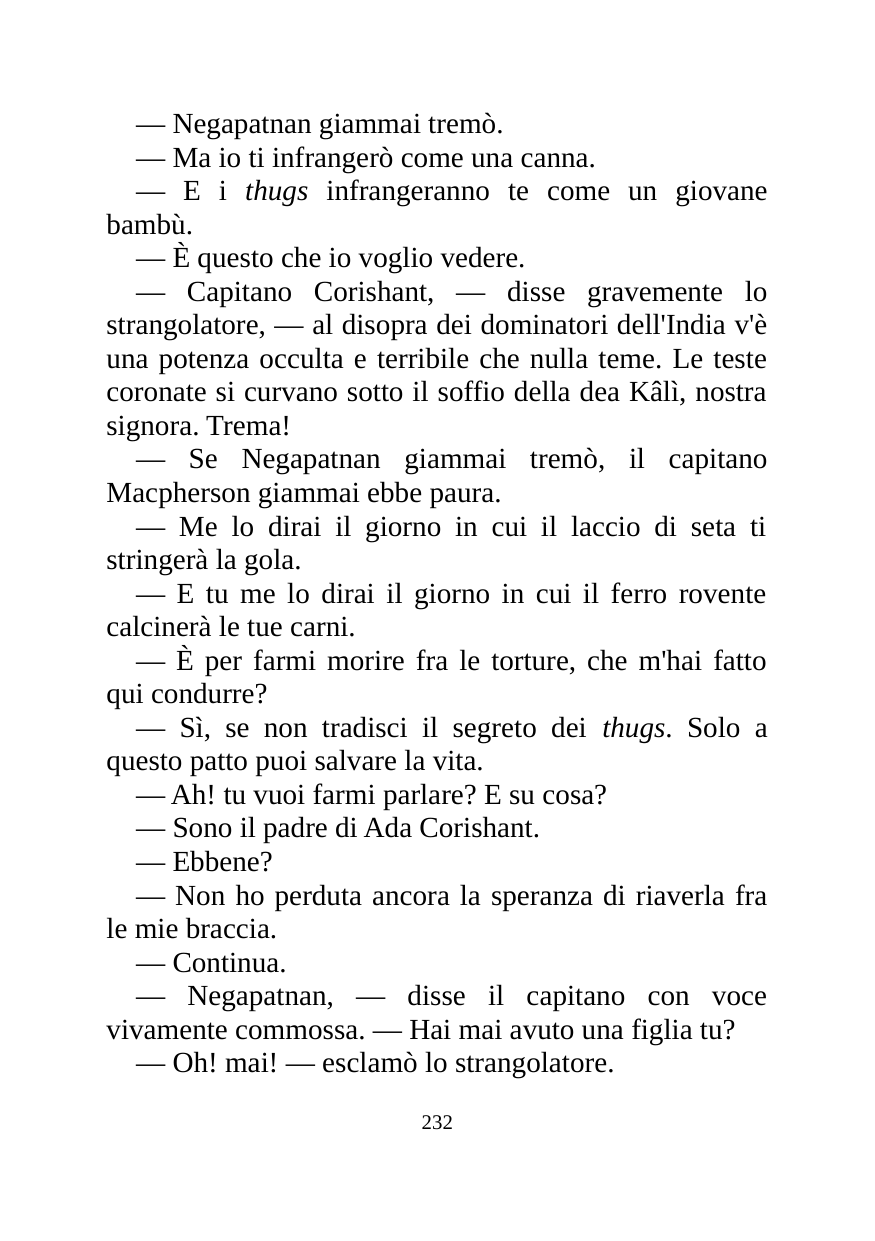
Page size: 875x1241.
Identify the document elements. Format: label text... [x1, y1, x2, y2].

text — Non ho perduta ancora la speranza di riaverla fra le mie braccia. [106, 878, 768, 945]
text — Continua. [106, 945, 768, 978]
text — Oh! mai! — esclamò lo strangolatore. [106, 1045, 768, 1079]
text — Negapatnan, — disse il capitano con voce vivamente commossa. — Hai mai avuto una figlia tu? [106, 978, 768, 1045]
text — Sono il padre di Ada Corishant. [106, 811, 768, 844]
text — E i thugs infrangeranno te come un giovane bambù. [106, 173, 768, 240]
text — Ma io ti infrangerò come una canna. [106, 140, 768, 173]
text — Sì, se non tradisci il segreto dei thugs. Solo a questo patto puoi salvare la vita. [106, 710, 768, 777]
text — Me lo dirai il giorno in cui il laccio di seta ti stringerà la gola. [106, 509, 768, 576]
text — Ebbene? [106, 844, 768, 878]
text — È questo che io voglio vedere. [106, 240, 768, 274]
text — Negapatnan giammai tremò. [106, 106, 768, 140]
text — Capitano Corishant, — disse gravemente lo strangolatore, — al disopra dei dominatori dell'India v'è una potenza occulta e terribile che nulla teme. Le teste coronate si curvano sotto il soffio della dea Kâlì, nostra signora. Trema! [106, 274, 768, 442]
text — È per farmi morire fra le torture, che m'hai fatto qui condurre? [106, 643, 768, 710]
text — E tu me lo dirai il giorno in cui il ferro rovente calcinerà le tue carni. [106, 576, 768, 643]
text — Ah! tu vuoi farmi parlare? E su cosa? [106, 777, 768, 811]
text — Se Negapatnan giammai tremò, il capitano Macpherson giammai ebbe paura. [106, 442, 768, 509]
